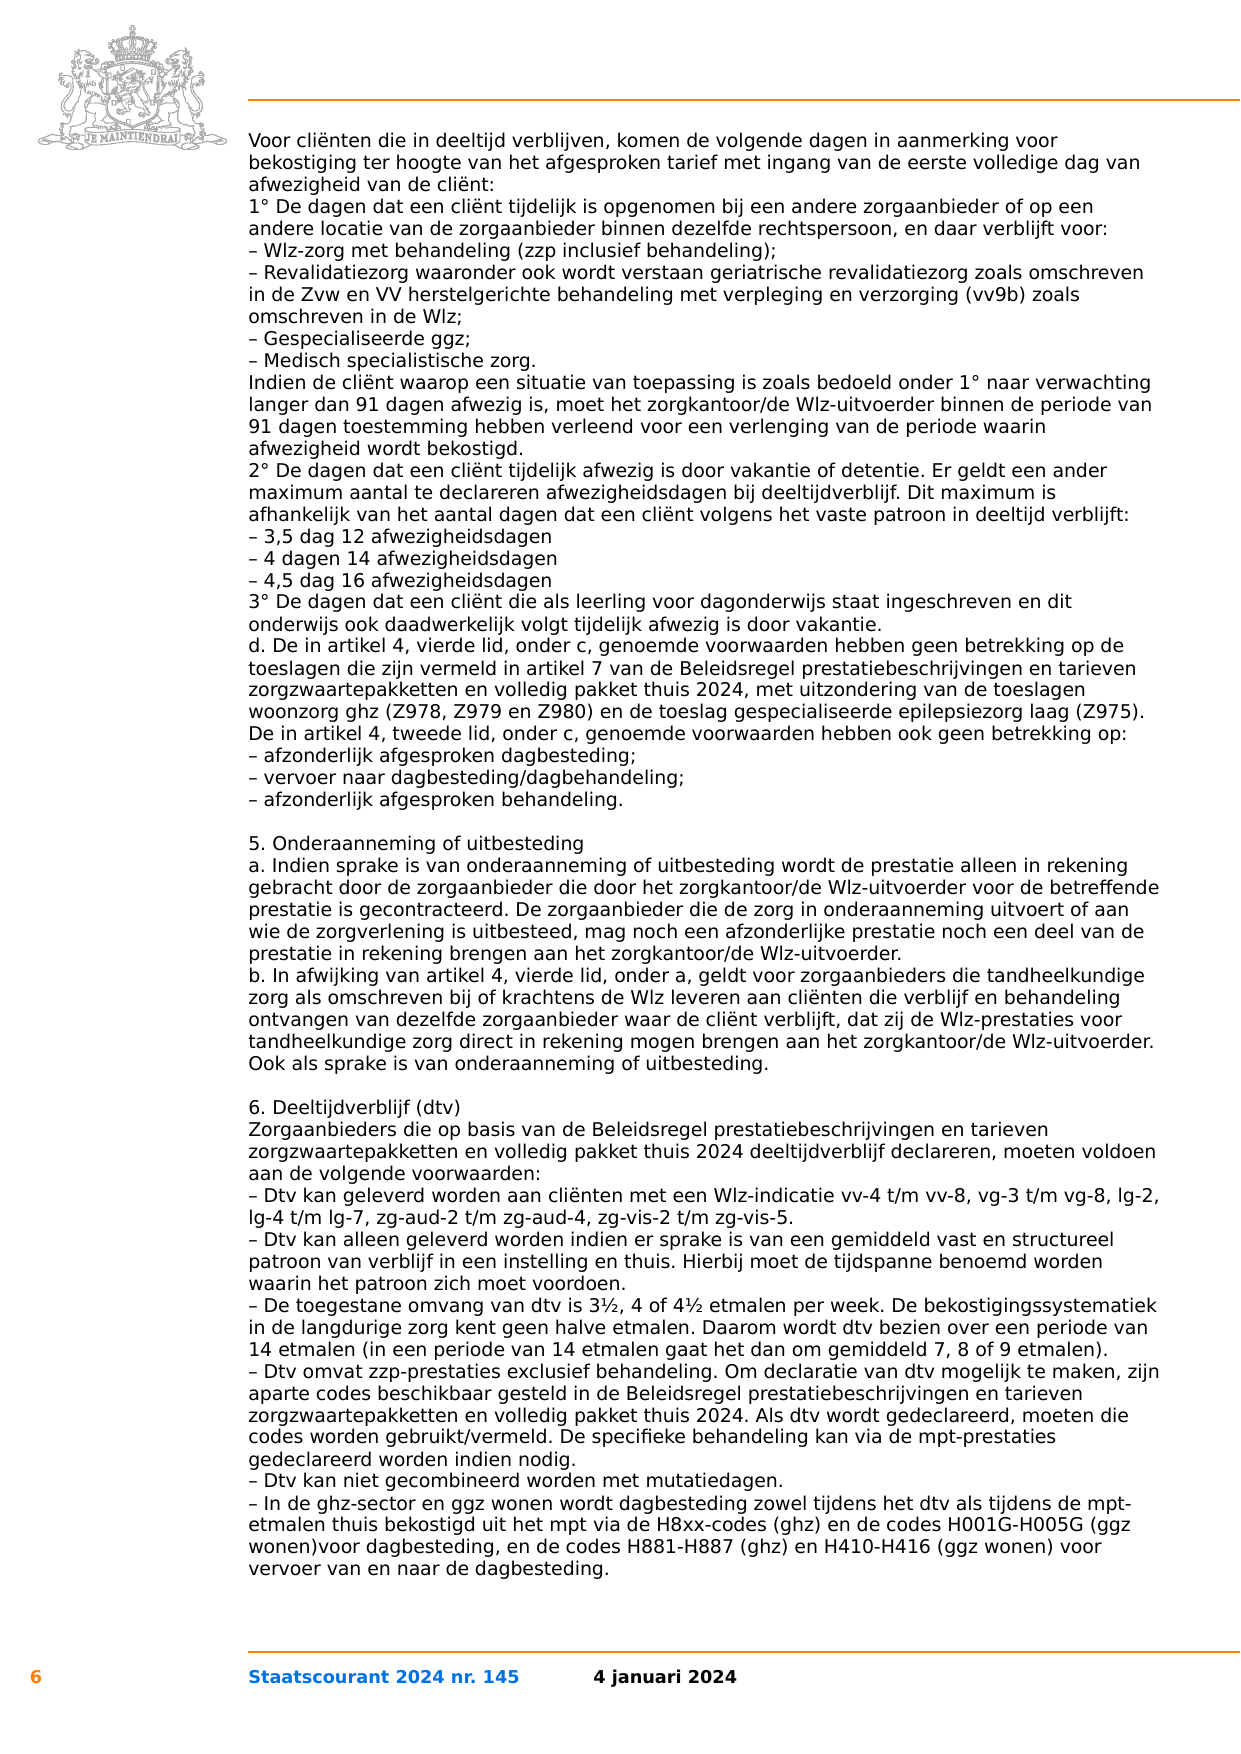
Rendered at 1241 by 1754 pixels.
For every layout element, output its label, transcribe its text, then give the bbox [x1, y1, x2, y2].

text Zorgaanbieders die op basis van de Beleidsregel prestatiebeschrijvingen en tarieven zorgzwaartepakketten en volledig pakket thuis 2024 deeltijdverblijf declareren, moeten voldoen aan de volgende voorwaarden: [248, 1119, 1163, 1185]
text – Dtv kan niet gecombineerd worden met mutatiedagen. [248, 1470, 1163, 1492]
text a. Indien sprake is van onderaanneming of uitbesteding wordt de prestatie alleen in rekening gebracht door de zorgaanbieder die door het zorgkantoor/de Wlz-uitvoerder voor de betreffende prestatie is gecontracteerd. De zorgaanbieder die de zorg in onderaanneming uitvoert of aan wie de zorgverlening is uitbesteed, mag noch een afzonderlijke prestatie noch een deel van de prestatie in rekening brengen aan het zorgkantoor/de Wlz-uitvoerder. [248, 855, 1163, 965]
text – afzonderlijk afgesproken behandeling. [248, 789, 1163, 811]
text – afzonderlijk afgesproken dagbesteding; [248, 745, 1163, 767]
text 6. Deeltijdverblijf (dtv) [248, 1097, 1163, 1119]
text 5. Onderaanneming of uitbesteding [248, 833, 1163, 855]
text b. In afwijking van artikel 4, vierde lid, onder a, geldt voor zorgaanbieders die tandheelkundige zorg als omschreven bij of krachtens de Wlz leveren aan cliënten die verblijf en behandeling ontvangen van dezelfde zorgaanbieder waar de cliënt verblijft, dat zij de Wlz-prestaties voor tandheelkundige zorg direct in rekening mogen brengen aan het zorgkantoor/de Wlz-uitvoerder. Ook als sprake is van onderaanneming of uitbesteding. [248, 965, 1163, 1075]
text – Gespecialiseerde ggz; [248, 328, 1163, 350]
text – Wlz-zorg met behandeling (zzp inclusief behandeling); [248, 240, 1163, 262]
text Indien de cliënt waarop een situatie van toepassing is zoals bedoeld onder 1° naar verwachting langer dan 91 dagen afwezig is, moet het zorgkantoor/de Wlz-uitvoerder binnen de periode van 91 dagen toestemming hebben verleend voor een verlenging van de periode waarin afwezigheid wordt bekostigd. [248, 372, 1163, 459]
text – Revalidatiezorg waaronder ook wordt verstaan geriatrische revalidatiezorg zoals omschreven in de Zvw en VV herstelgerichte behandeling met verpleging en verzorging (vv9b) zoals omschreven in de Wlz; [248, 262, 1163, 328]
text – 4,5 dag 16 afwezigheidsdagen [248, 569, 1163, 591]
text – De toegestane omvang van dtv is 3½, 4 of 4½ etmalen per week. De bekostigingssystematiek in de langdurige zorg kent geen halve etmalen. Daarom wordt dtv bezien over een periode van 14 etmalen (in een periode van 14 etmalen gaat het dan om gemiddeld 7, 8 of 9 etmalen). [248, 1294, 1163, 1361]
text De in artikel 4, tweede lid, onder c, genoemde voorwaarden hebben ook geen betrekking op: [248, 723, 1163, 745]
text d. De in artikel 4, vierde lid, onder c, genoemde voorwaarden hebben geen betrekking op de toeslagen die zijn vermeld in artikel 7 van de Beleidsregel prestatiebeschrijvingen en tarieven zorgzwaartepakketten en volledig pakket thuis 2024, met uitzondering van de toeslagen woonzorg ghz (Z978, Z979 en Z980) en de toeslag gespecialiseerde epilepsiezorg laag (Z975). [248, 635, 1163, 723]
text – 3,5 dag 12 afwezigheidsdagen [248, 526, 1163, 547]
text – 4 dagen 14 afwezigheidsdagen [248, 547, 1163, 569]
text – Dtv kan alleen geleverd worden indien er sprake is van een gemiddeld vast en structureel patroon van verblijf in een instelling en thuis. Hierbij moet de tijdspanne benoemd worden waarin het patroon zich moet voordoen. [248, 1229, 1163, 1294]
text 2° De dagen dat een cliënt tijdelijk afwezig is door vakantie of detentie. Er geldt een ander maximum aantal te declareren afwezigheidsdagen bij deeltijdverblijf. Dit maximum is afhankelijk van het aantal dagen dat een cliënt volgens het vaste patroon in deeltijd verblijft: [248, 459, 1163, 526]
text 1° De dagen dat een cliënt tijdelijk is opgenomen bij een andere zorgaanbieder of op een andere locatie van de zorgaanbieder binnen dezelfde rechtspersoon, en daar verblijft voor: [248, 196, 1163, 240]
text – Dtv kan geleverd worden aan cliënten met een Wlz-indicatie vv-4 t/m vv-8, vg-3 t/m vg-8, lg-2, lg-4 t/m lg-7, zg-aud-2 t/m zg-aud-4, zg-vis-2 t/m zg-vis-5. [248, 1185, 1163, 1229]
text – In de ghz-sector en ggz wonen wordt dagbesteding zowel tijdens het dtv als tijdens de mpt-etmalen thuis bekostigd uit het mpt via de H8xx-codes (ghz) en de codes H001G-H005G (ggz wonen)voor dagbesteding, en de codes H881-H887 (ghz) en H410-H416 (ggz wonen) voor vervoer van en naar de dagbesteding. [248, 1492, 1163, 1580]
text Voor cliënten die in deeltijd verblijven, komen de volgende dagen in aanmerking voor bekostiging ter hoogte van het afgesproken tarief met ingang van de eerste volledige dag van afwezigheid van de cliënt: [248, 130, 1163, 196]
text – vervoer naar dagbesteding/dagbehandeling; [248, 767, 1163, 789]
picture [38, 25, 227, 150]
text – Medisch specialistische zorg. [248, 350, 1163, 372]
text – Dtv omvat zzp-prestaties exclusief behandeling. Om declaratie van dtv mogelijk te maken, zijn aparte codes beschikbaar gesteld in de Beleidsregel prestatiebeschrijvingen en tarieven zorgzwaartepakketten en volledig pakket thuis 2024. Als dtv wordt gedeclareerd, moeten die codes worden gebruikt/vermeld. De specifieke behandeling kan via de mpt-prestaties gedeclareerd worden indien nodig. [248, 1361, 1163, 1470]
text 3° De dagen dat een cliënt die als leerling voor dagonderwijs staat ingeschreven en dit onderwijs ook daadwerkelijk volgt tijdelijk afwezig is door vakantie. [248, 591, 1163, 635]
